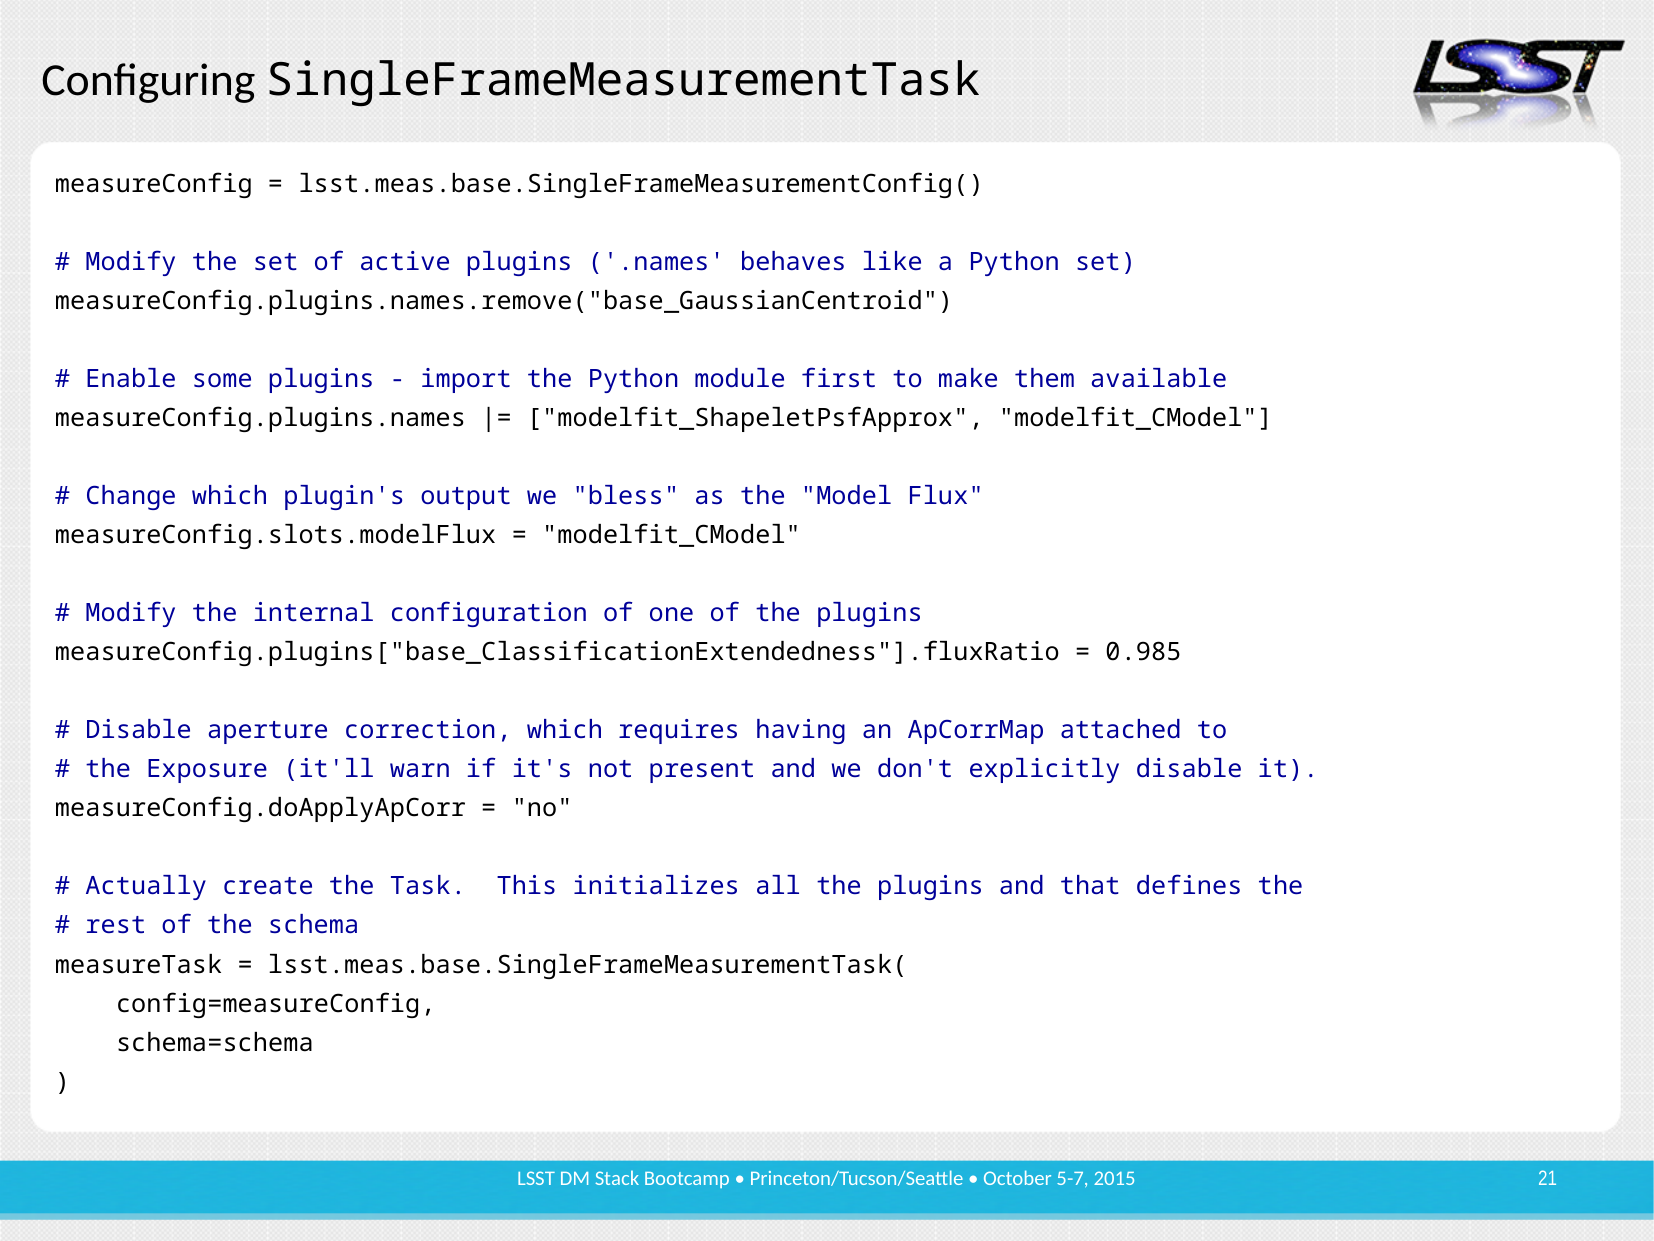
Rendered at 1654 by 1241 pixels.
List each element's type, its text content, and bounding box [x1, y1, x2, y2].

list measureConfig = lsst.meas.base.SingleFrameMeasurementConfig() # Modify the set of active plugins ('.names' behaves like a Python set) measureConfig.plugins.names.remove("base_GaussianCentroid") # Enable some plugins - import the Python module first to make them available measureConfig.plugins.names |= ["modelfit_ShapeletPsfApprox", "modelfit_CModel"] # Change which plugin's output we "bless" as the "Model Flux" measureConfig.slots.modelFlux = "modelfit_CModel" # Modify the internal configuration of one of the plugins measureConfig.plugins["base_ClassificationExtendedness"].fluxRatio = 0.985 # Disable aperture correction, which requires having an ApCorrMap attached to # the Exposure (it'll warn if it's not present and we don't explicitly disable it). measureConfig.doApplyApCorr = "no" # Actually create the Task. This initializes all the plugins and that defines the # rest of the schema measureTask = lsst.meas.base.SingleFrameMeasurementTask( config=measureConfig, schema=schema ) [55, 165, 1599, 1103]
title Configuring SingleFrameMeasurementTask [41, 27, 1161, 129]
picture [0, 0, 1654, 1241]
